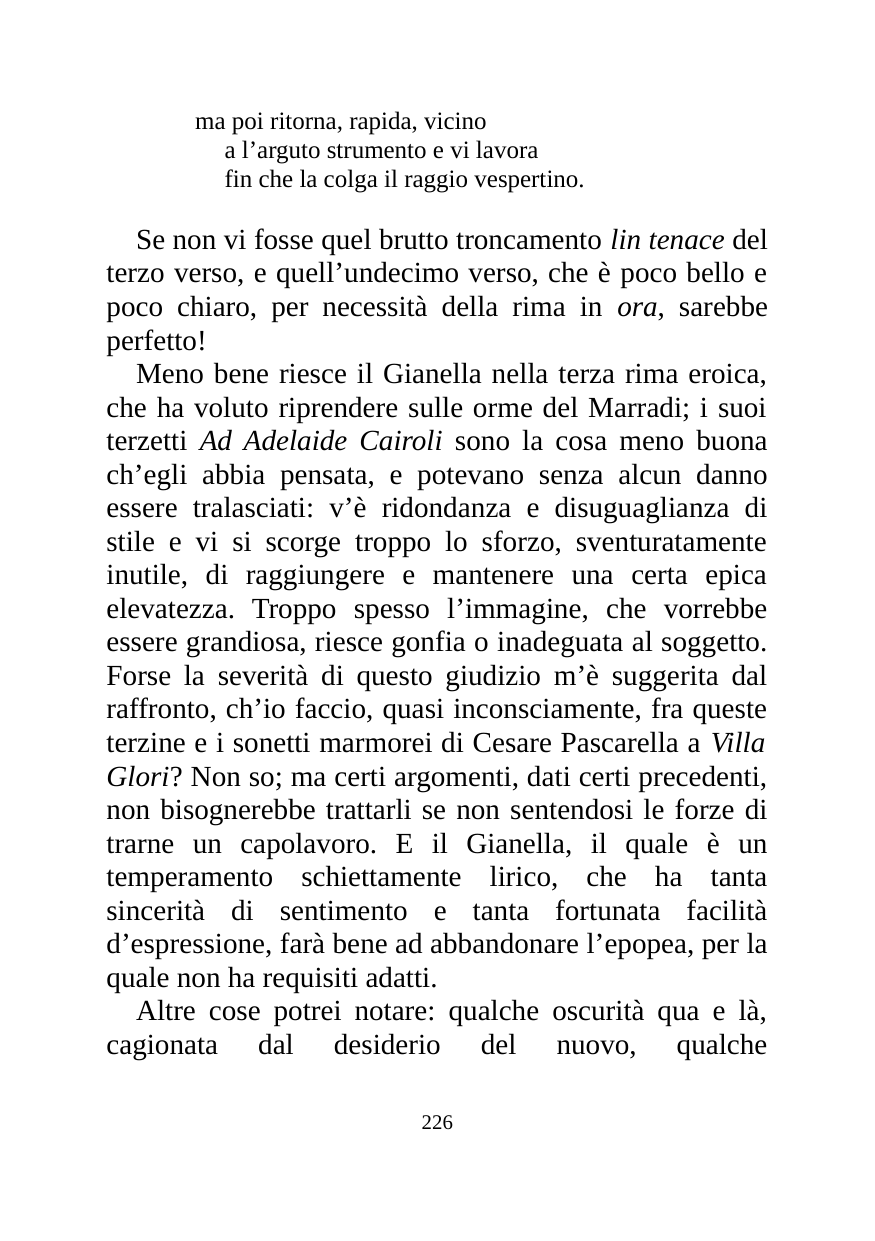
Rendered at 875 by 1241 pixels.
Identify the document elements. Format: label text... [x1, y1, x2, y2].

text Altre cose potrei notare: qualche oscurità qua e là, cagionata dal desiderio del nuovo, qualche [106, 993, 768, 1061]
text ma poi ritorna, rapida, vicino a l’arguto strumento e vi lavora fin che la colga il raggio vespertino. [195, 106, 768, 192]
text Se non vi fosse quel brutto troncamento lin tenace del terzo verso, e quell’undecimo verso, che è poco bello e poco chiaro, per necessità della rima in ora, sarebbe perfetto! [106, 222, 768, 356]
text Meno bene riesce il Gianella nella terza rima eroica, che ha voluto riprendere sulle orme del Marradi; i suoi terzetti Ad Adelaide Cairoli sono la cosa meno buona ch’egli abbia pensata, e potevano senza alcun danno essere tralasciati: v’è ridondanza e disuguaglianza di stile e vi si scorge troppo lo sforzo, sventuratamente inutile, di raggiungere e mantenere una certa epica elevatezza. Troppo spesso l’immagine, che vorrebbe essere grandiosa, riesce gonfia o inadeguata al soggetto. Forse la severità di questo giudizio m’è suggerita dal raffronto, ch’io faccio, quasi inconsciamente, fra queste terzine e i sonetti marmorei di Cesare Pascarella a Villa Glori? Non so; ma certi argomenti, dati certi precedenti, non bisognerebbe trattarli se non sentendosi le forze di trarne un capolavoro. E il Gianella, il quale è un temperamento schiettamente lirico, che ha tanta sincerità di sentimento e tanta fortunata facilità d’espressione, farà bene ad abbandonare l’epopea, per la quale non ha requisiti adatti. [106, 356, 768, 993]
